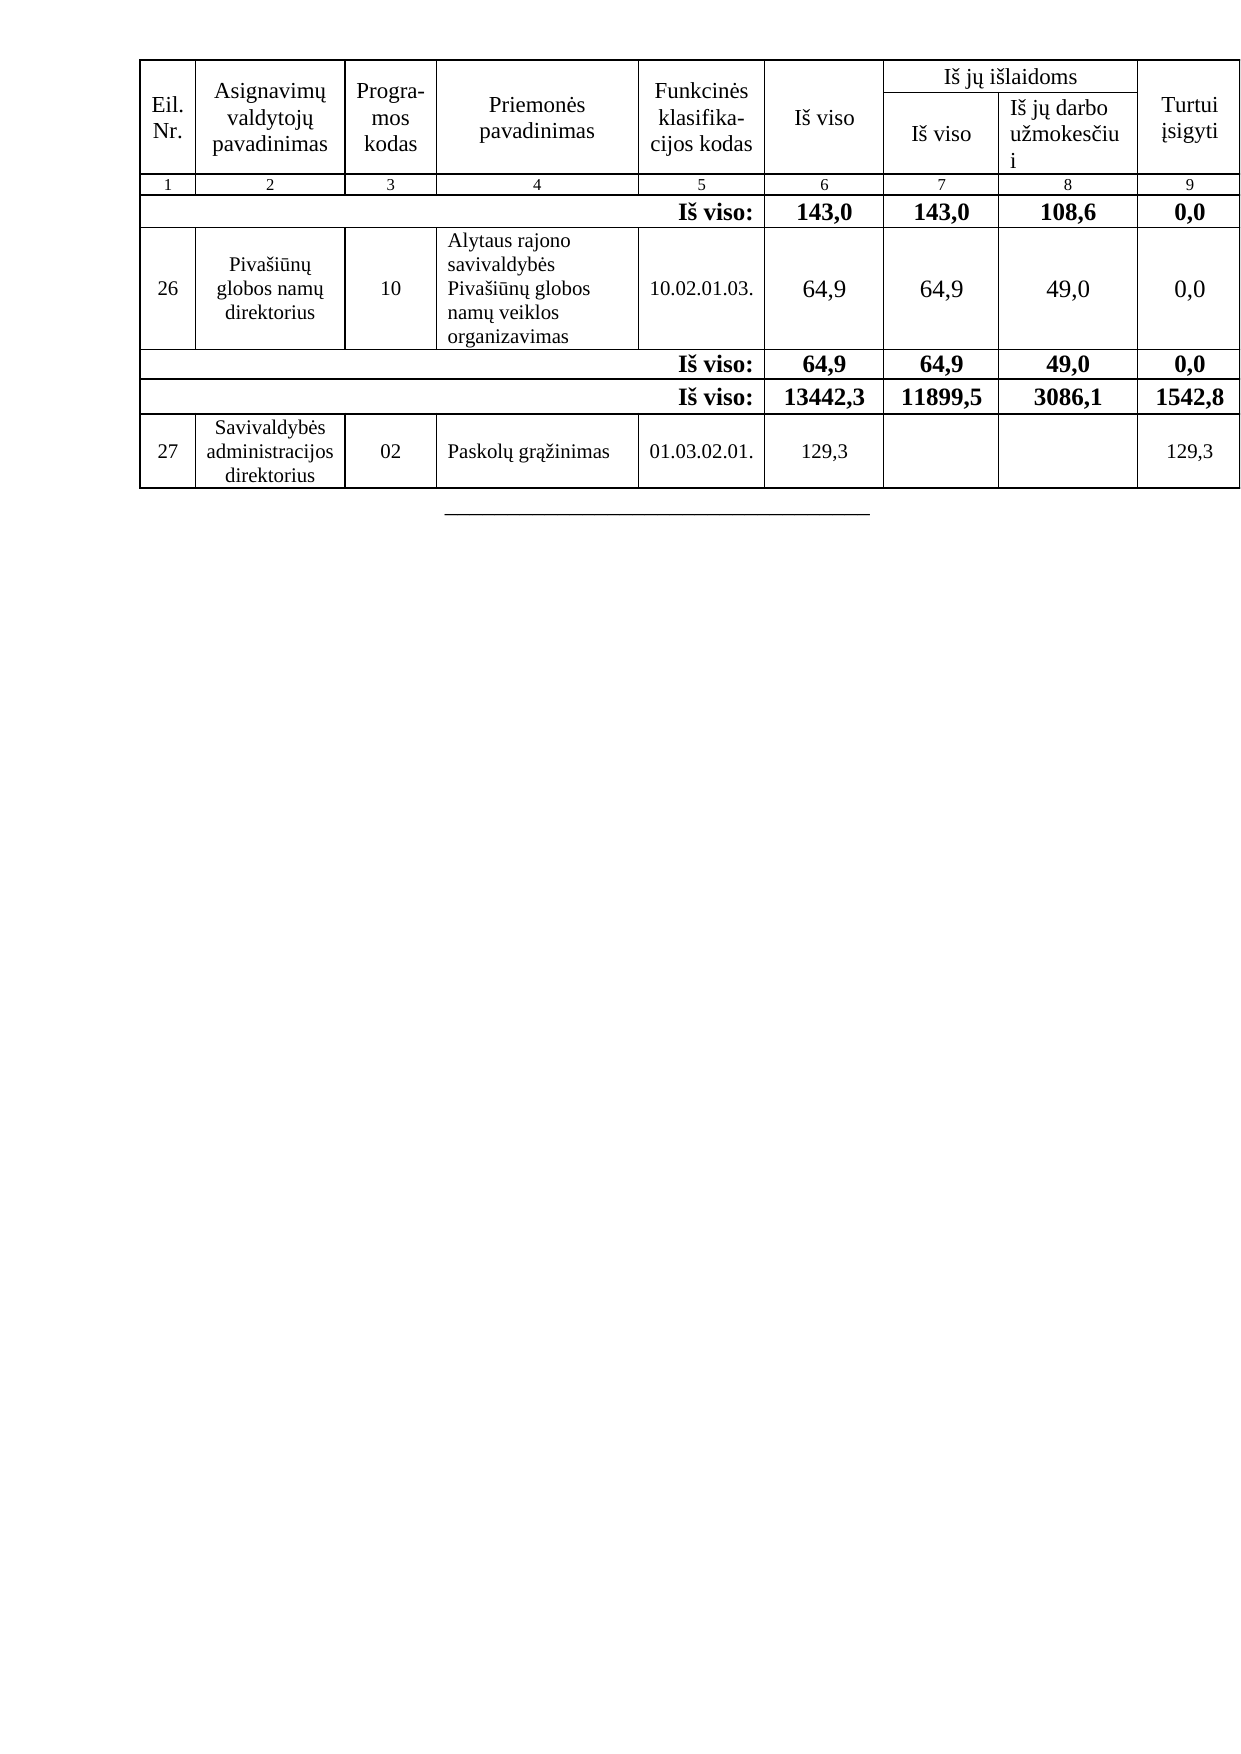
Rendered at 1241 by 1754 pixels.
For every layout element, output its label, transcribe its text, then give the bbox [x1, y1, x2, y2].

table_cell 3 [346, 175, 436, 194]
table_cell Alytaus rajono savivaldybės Pivašiūnų globos namų veiklos organizavimas [437, 228, 638, 348]
table_header Eil. Nr. [141, 61, 195, 173]
table_cell 02 [346, 415, 436, 487]
table_cell 49,0 [999, 350, 1137, 378]
table_cell 3086,1 [999, 380, 1137, 413]
table_cell 49,0 [999, 228, 1137, 348]
table_cell 26 [141, 228, 195, 348]
table_cell 0,0 [1138, 196, 1239, 227]
table_cell 2 [196, 175, 344, 194]
table_cell 0,0 [1138, 350, 1239, 378]
table_cell 6 [765, 175, 883, 194]
table_cell 4 [437, 175, 638, 194]
table_header Iš viso [765, 61, 883, 173]
table_cell 64,9 [884, 350, 998, 378]
table_cell [999, 415, 1137, 487]
table_header Turtui įsigyti [1138, 61, 1239, 173]
table_cell 129,3 [1138, 415, 1239, 487]
table_cell 1 [141, 175, 195, 194]
table_cell 9 [1138, 175, 1239, 194]
table_cell Savivaldybės administracijos direktorius [196, 415, 344, 487]
table_cell 27 [141, 415, 195, 487]
text __________________________________ [133, 489, 1181, 518]
table_cell 10.02.01.03. [639, 228, 764, 348]
table_cell Iš viso: [141, 196, 764, 227]
table_cell 0,0 [1138, 228, 1239, 348]
table_header Iš jų išlaidoms [884, 61, 1137, 92]
table_cell Pivašiūnų globos namų direktorius [196, 228, 344, 348]
table_cell Paskolų grąžinimas [437, 415, 638, 487]
table_cell 1542,8 [1138, 380, 1239, 413]
table_header Priemonės pavadinimas [437, 61, 638, 173]
table_cell Iš viso: [141, 350, 764, 378]
table_cell 64,9 [765, 350, 883, 378]
table_cell Iš viso [884, 93, 998, 173]
table_header Progra-mos kodas [346, 61, 436, 173]
table_cell 108,6 [999, 196, 1137, 227]
table_cell Iš viso: [141, 380, 764, 413]
table_cell 13442,3 [765, 380, 883, 413]
table_cell 8 [999, 175, 1137, 194]
table_cell 5 [639, 175, 764, 194]
table_cell Iš jų darbo užmokesčiui [999, 93, 1137, 173]
table_cell 143,0 [765, 196, 883, 227]
table_cell 01.03.02.01. [639, 415, 764, 487]
table_cell 129,3 [765, 415, 883, 487]
table_header Asignavimų valdytojų pavadinimas [196, 61, 344, 173]
table_header Funkcinės klasifika-cijos kodas [639, 61, 764, 173]
table_cell 7 [884, 175, 998, 194]
table_cell 64,9 [765, 228, 883, 348]
table_cell 64,9 [884, 228, 998, 348]
table_cell 11899,5 [884, 380, 998, 413]
table_cell [884, 415, 998, 487]
table_cell 10 [346, 228, 436, 348]
table_cell 143,0 [884, 196, 998, 227]
